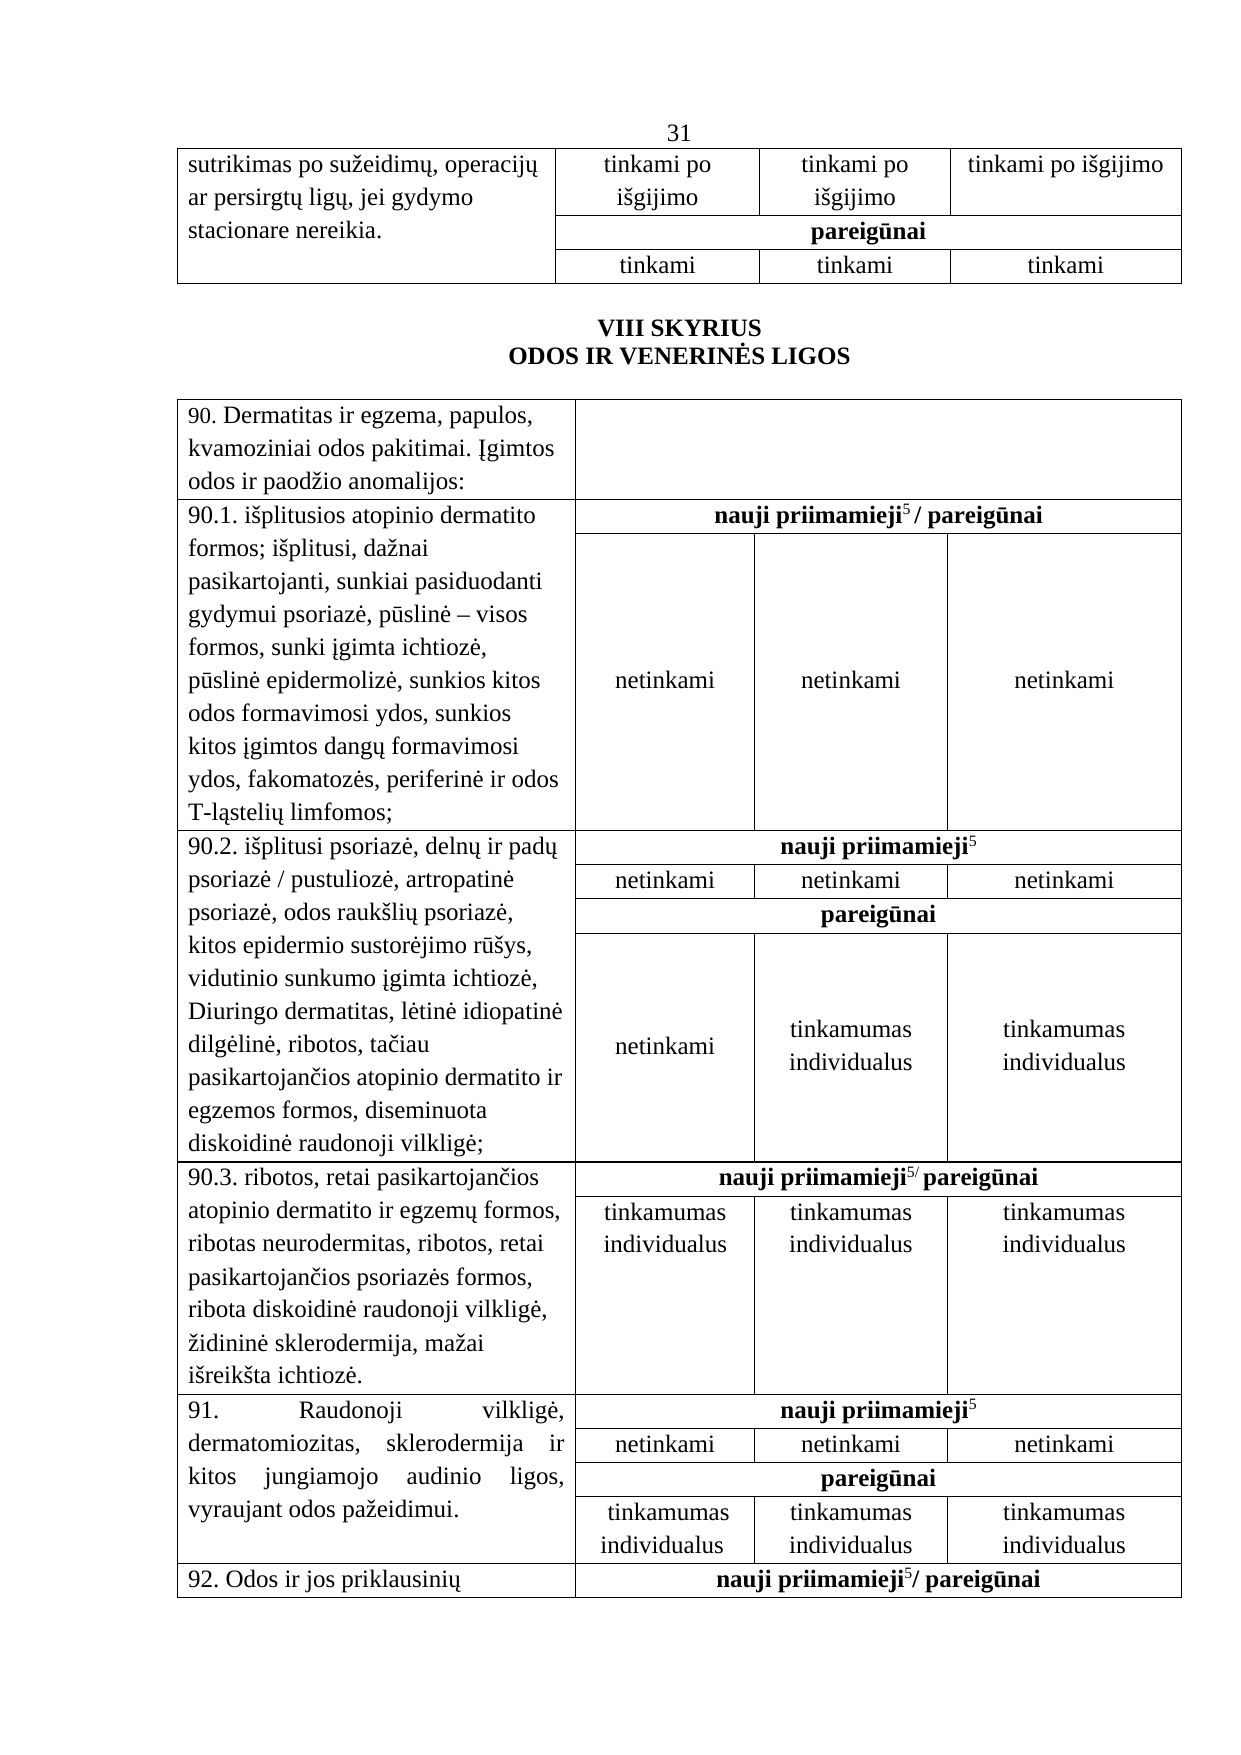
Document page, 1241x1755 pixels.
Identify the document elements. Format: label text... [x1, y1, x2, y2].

table_cell 90.3. ribotos, retai pasikartojančios atopinio dermatito ir egzemų formos, ribotas neurodermitas, ribotos, retai pasikartojančios psoriazės formos, ribota diskoidinė raudonoji vilkligė, židininė sklerodermija, mažai išreikšta ichtiozė. [178, 1163, 575, 1394]
table_cell tinkamumas individualus [755, 934, 947, 1161]
table_cell nauji priimamieji5 / pareigūnai [576, 500, 1181, 533]
table_cell tinkamumas individualus [948, 1197, 1181, 1394]
text VIII SKYRIUS [177, 313, 1181, 341]
table_cell netinkami [948, 534, 1181, 830]
table_cell tinkami [556, 250, 759, 283]
table_cell tinkami [951, 250, 1181, 283]
table_cell nauji priimamieji5/ pareigūnai [576, 1163, 1181, 1196]
table_cell tinkamumas individualus [948, 1497, 1181, 1563]
table_cell pareigūnai [556, 216, 1181, 249]
text ODOS IR VENERINĖS LIGOS [177, 341, 1181, 370]
table_cell netinkami [576, 534, 754, 830]
table_cell 92. Odos ir jos priklausinių [178, 1564, 575, 1597]
table_cell tinkami po išgijimo [556, 149, 759, 215]
table_cell netinkami [755, 865, 947, 898]
table_cell netinkami [576, 865, 754, 898]
table_cell netinkami [755, 534, 947, 830]
table_cell tinkamumas individualus [576, 1197, 754, 1394]
table_cell tinkamumas individualus [576, 1497, 754, 1563]
table_cell 91. Raudonoji vilkligė, dermatomiozitas, sklerodermija ir kitos jungiamojo audinio ligos, vyraujant odos pažeidimui. [178, 1395, 575, 1563]
table_cell pareigūnai [576, 1463, 1181, 1496]
table_cell tinkamumas individualus [755, 1197, 947, 1394]
table_cell netinkami [948, 1429, 1181, 1462]
table_cell nauji priimamieji5 [576, 1395, 1181, 1428]
table_cell netinkami [755, 1429, 947, 1462]
table_cell tinkami [760, 250, 950, 283]
table_cell tinkamumas individualus [755, 1497, 947, 1563]
table_cell pareigūnai [576, 899, 1181, 932]
table_header [576, 400, 1181, 499]
table_cell tinkami po išgijimo [951, 149, 1181, 215]
table_cell 90.2. išplitusi psoriazė, delnų ir padų psoriazė / pustuliozė, artropatinė psoriazė, odos raukšlių psoriazė, kitos epidermio sustorėjimo rūšys, vidutinio sunkumo įgimta ichtiozė, Diuringo dermatitas, lėtinė idiopatinė dilgėlinė, ribotos, tačiau pasikartojančios atopinio dermatito ir egzemos formos, diseminuota diskoidinė raudonoji vilkligė; [178, 831, 575, 1161]
table_cell netinkami [576, 1429, 754, 1462]
table_header 90. Dermatitas ir egzema, papulos, kvamoziniai odos pakitimai. Įgimtos odos ir paodžio anomalijos: [178, 400, 575, 499]
table_cell netinkami [576, 934, 754, 1161]
table_cell nauji priimamieji5 [576, 831, 1181, 864]
table_cell sutrikimas po sužeidimų, operacijų ar persirgtų ligų, jei gydymo stacionare nereikia. [178, 149, 555, 283]
table_cell nauji priimamieji5/ pareigūnai [576, 1564, 1181, 1597]
table_cell tinkamumas individualus [948, 934, 1181, 1161]
table_cell 90.1. išplitusios atopinio dermatito formos; išplitusi, dažnai pasikartojanti, sunkiai pasiduodanti gydymui psoriazė, pūslinė – visos formos, sunki įgimta ichtiozė, pūslinė epidermolizė, sunkios kitos odos formavimosi ydos, sunkios kitos įgimtos dangų formavimosi ydos, fakomatozės, periferinė ir odos T-ląstelių limfomos; [178, 500, 575, 830]
table_cell netinkami [948, 865, 1181, 898]
table_cell tinkami po išgijimo [760, 149, 950, 215]
